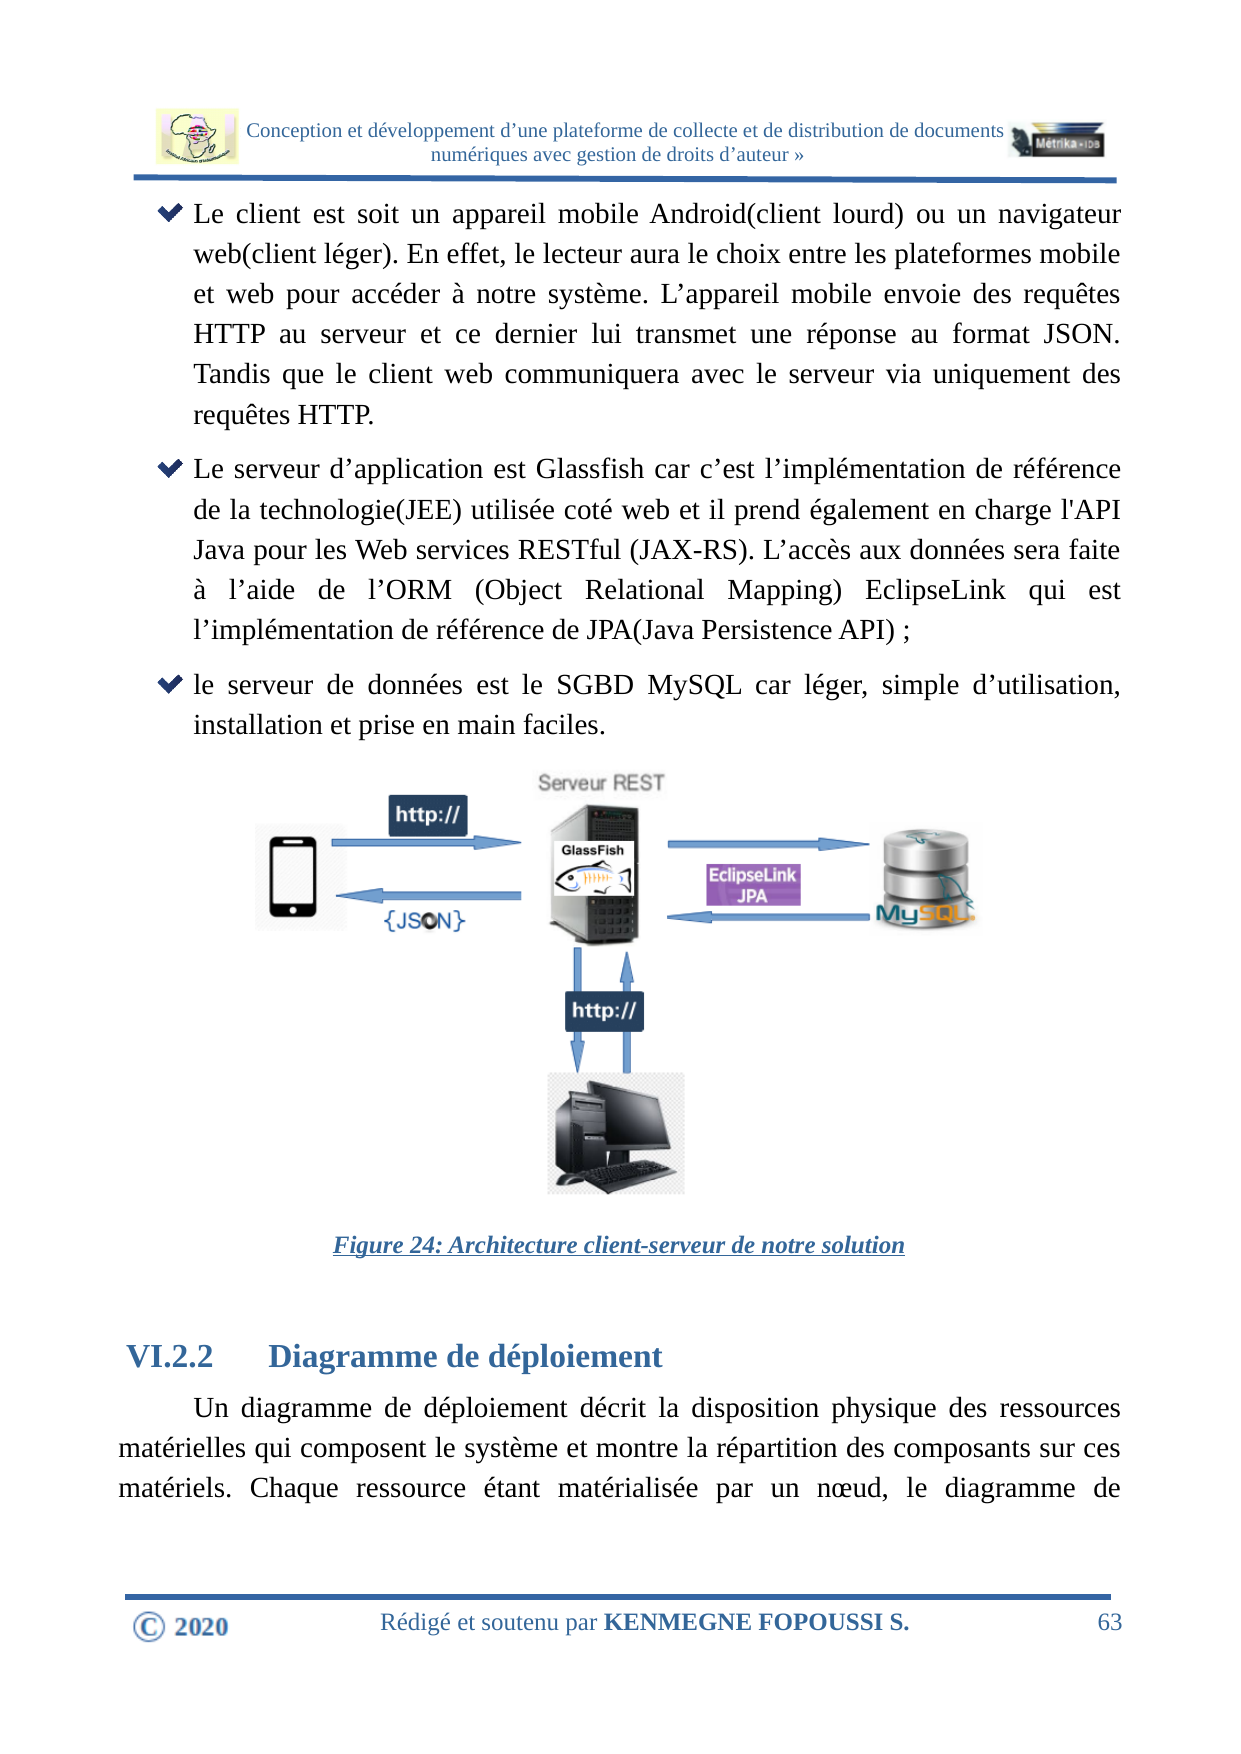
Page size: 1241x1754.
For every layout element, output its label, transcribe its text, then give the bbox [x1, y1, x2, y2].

list Le client est soit un appareil mobile Android(client lourd) ou un navigateur web(client léger). En effet, le lecteur aura le choix entre les plateformes mobile et web pour accéder à notre système. L’appareil mobile envoie des requêtes HTTP au serveur et ce dernier lui transmet une réponse au format JSON. Tandis que le client web communiquera avec le serveur via uniquement des requêtes HTTP. [156, 196, 1122, 430]
text Un diagramme de déploiement décrit la disposition physique des ressources matérielles qui composent le système et montre la répartition des composants sur ces matériels. Chaque ressource étant matérialisée par un nœud, le diagramme de [118, 1390, 1122, 1504]
text Figure 24: Architecture client-serveur de notre solution [255, 1202, 985, 1259]
list le serveur de données est le SGBD MySQL car léger, simple d’utilisation, installation et prise en main faciles. [156, 667, 1122, 741]
subtitle Diagramme de déploiement [118, 1337, 1122, 1375]
picture [255, 762, 986, 1202]
picture [1003, 116, 1109, 160]
picture [126, 1604, 231, 1647]
list Le serveur d’application est Glassfish car c’est l’implémentation de référence de la technologie(JEE) utilisée coté web et il prend également en charge l'API Java pour les Web services RESTful (JAX-RS). L’accès aux données sera faite à l’aide de l’ORM (Object Relational Mapping) EclipseLink qui est l’implémentation de référence de JPA(Java Persistence API) ; [156, 452, 1122, 646]
picture [154, 107, 241, 166]
